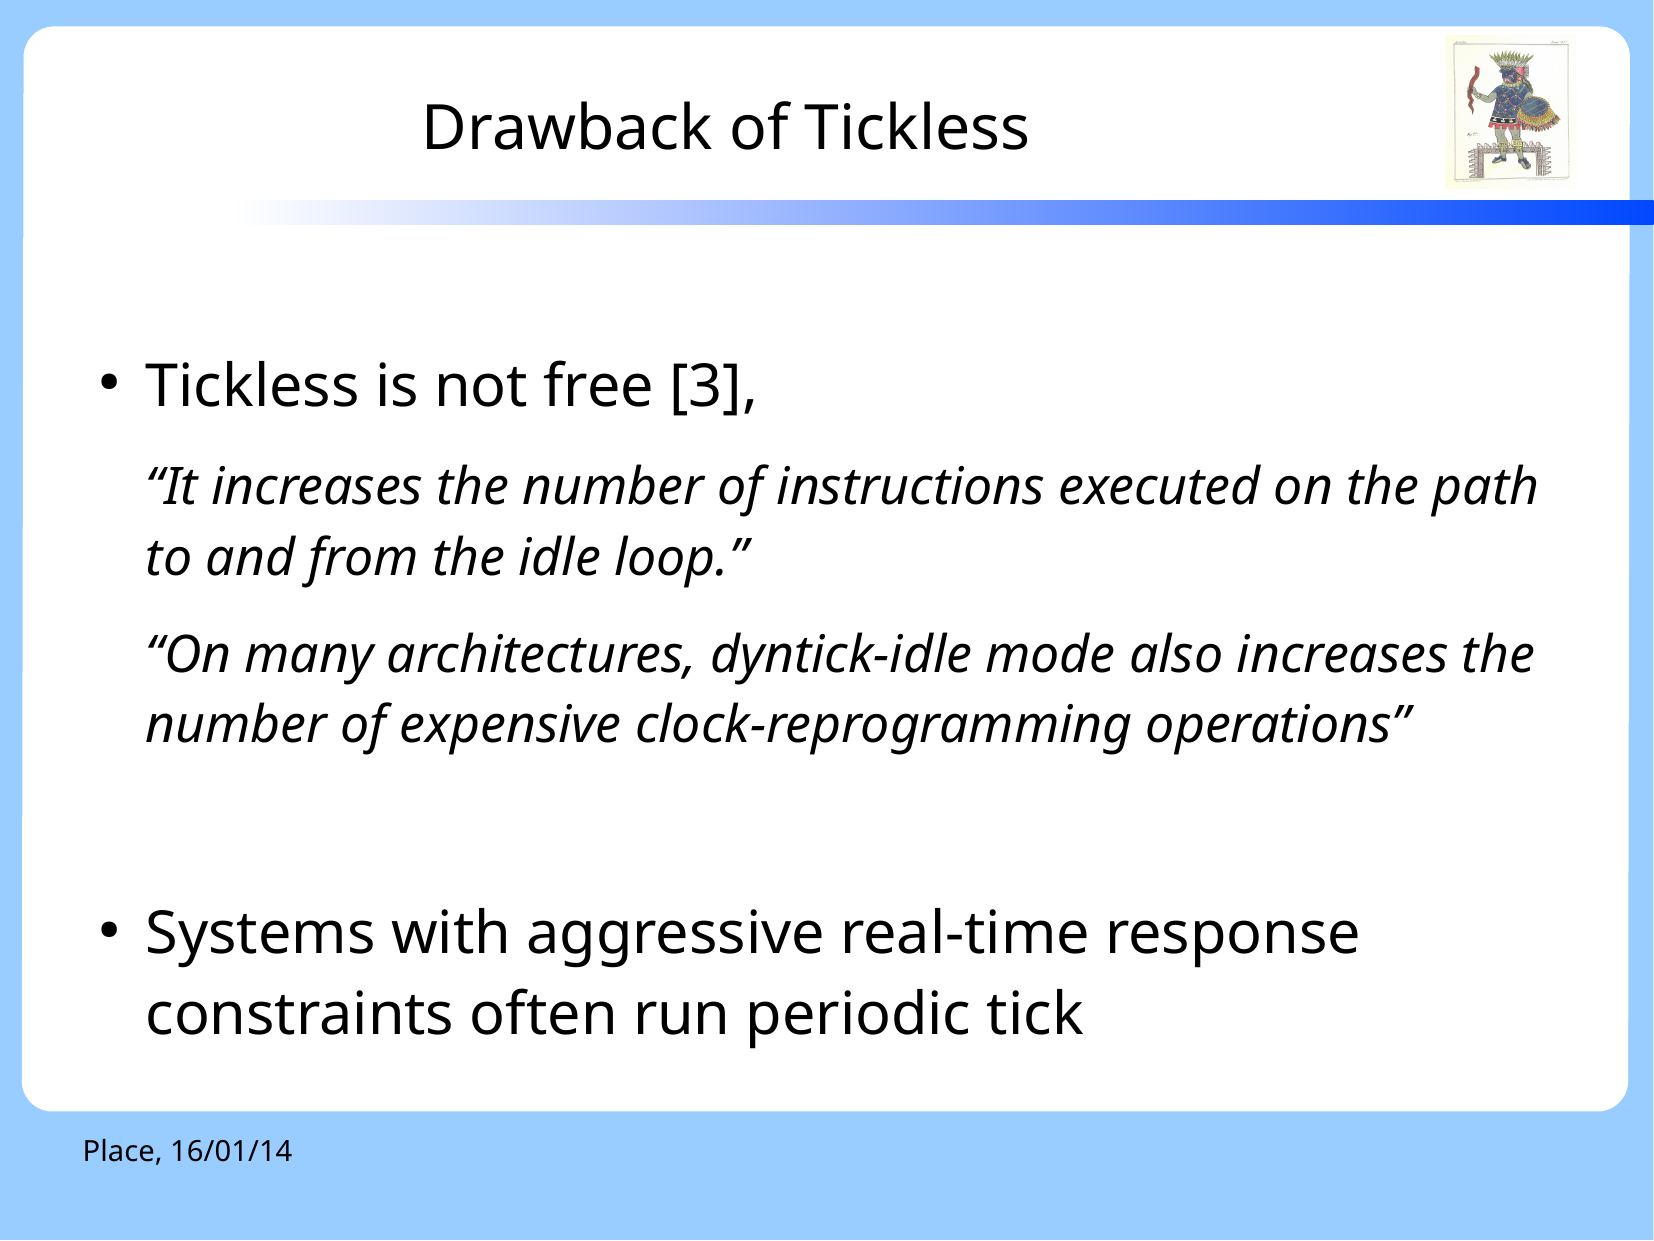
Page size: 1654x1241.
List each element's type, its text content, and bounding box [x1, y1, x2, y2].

title Drawback of Tickless [82, 49, 1371, 201]
picture [1446, 35, 1577, 189]
list Tickless is not free [3], “It increases the number of instructions executed on the path to and from the idle loop.” “On many architectures, dyntick-idle mode also increases the number of expensive clock-reprogramming operations” Systems with aggressive real-time response constraints often run periodic tick [82, 236, 1571, 1055]
